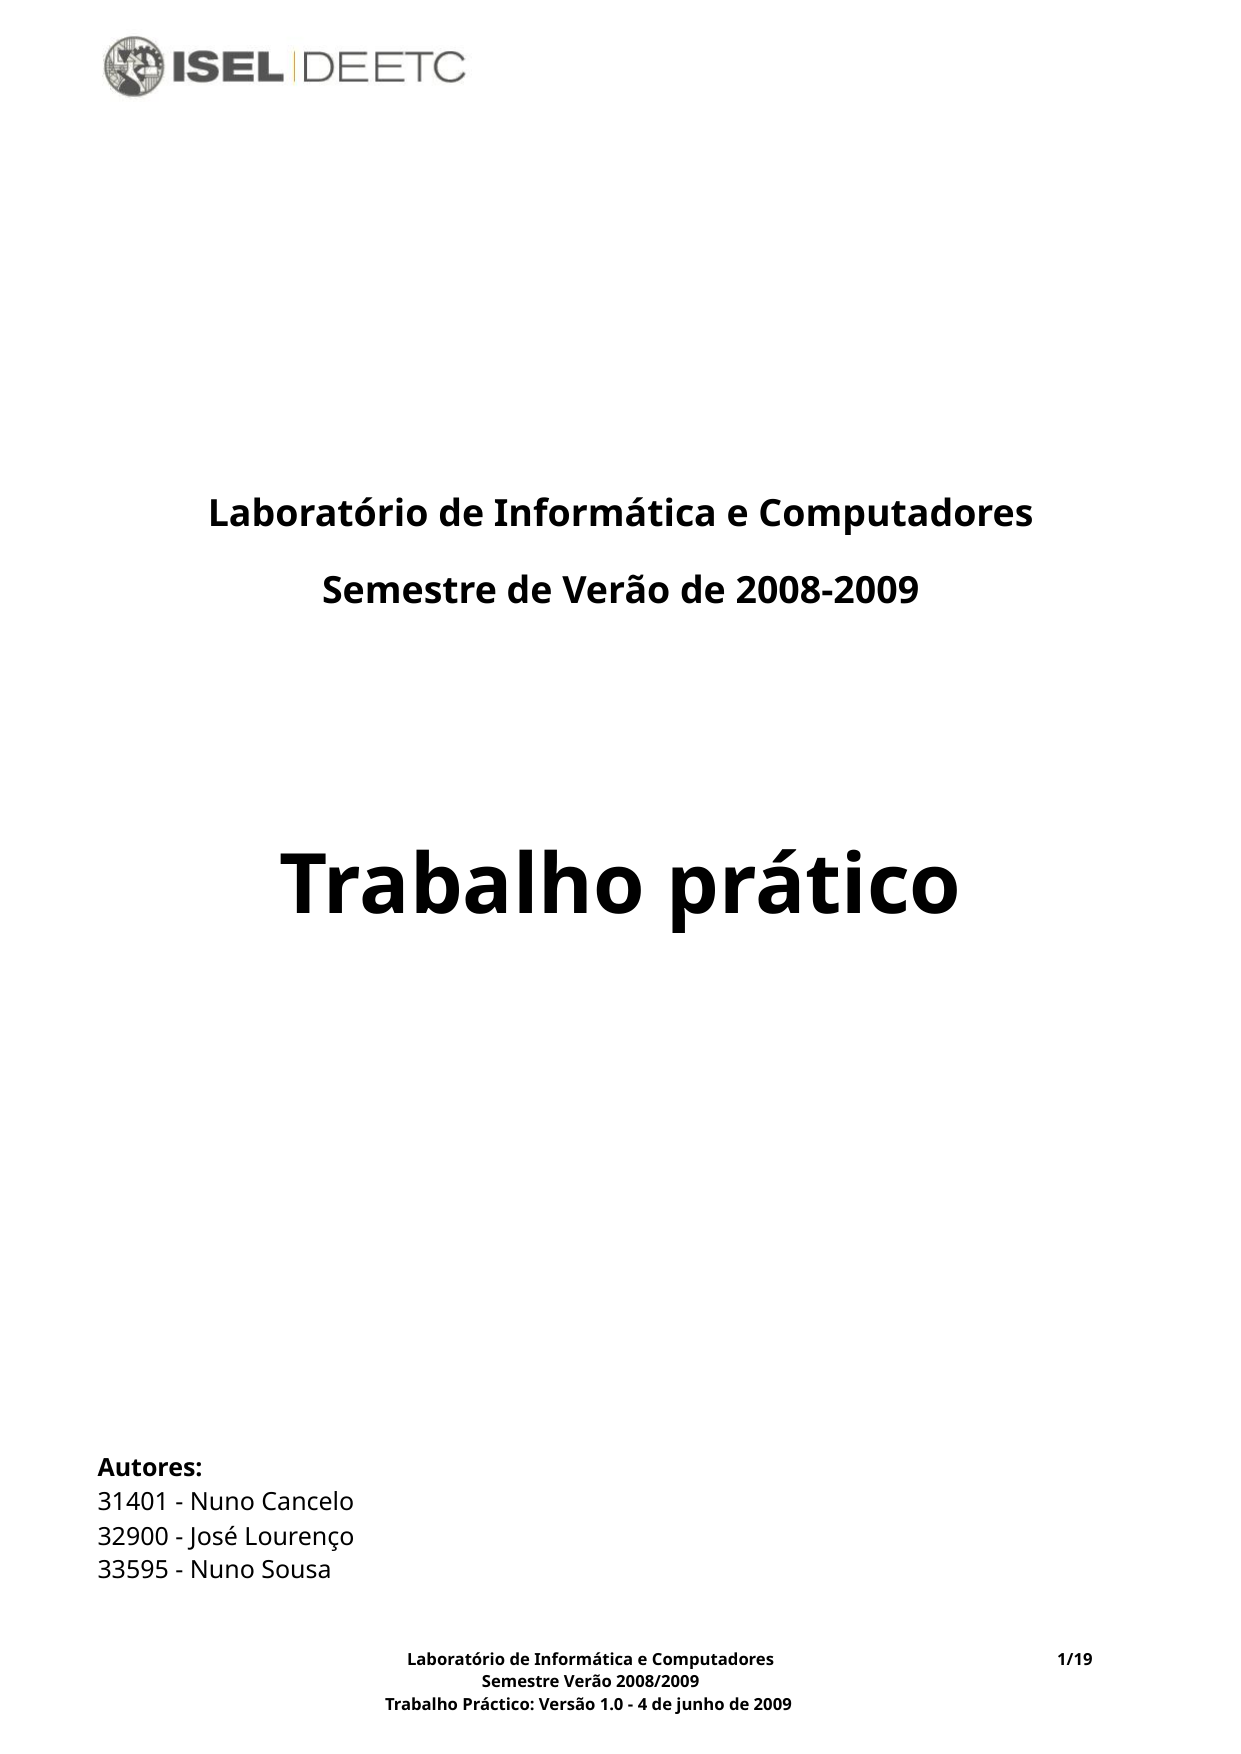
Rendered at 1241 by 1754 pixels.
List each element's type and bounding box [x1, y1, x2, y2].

picture [94, 21, 496, 122]
